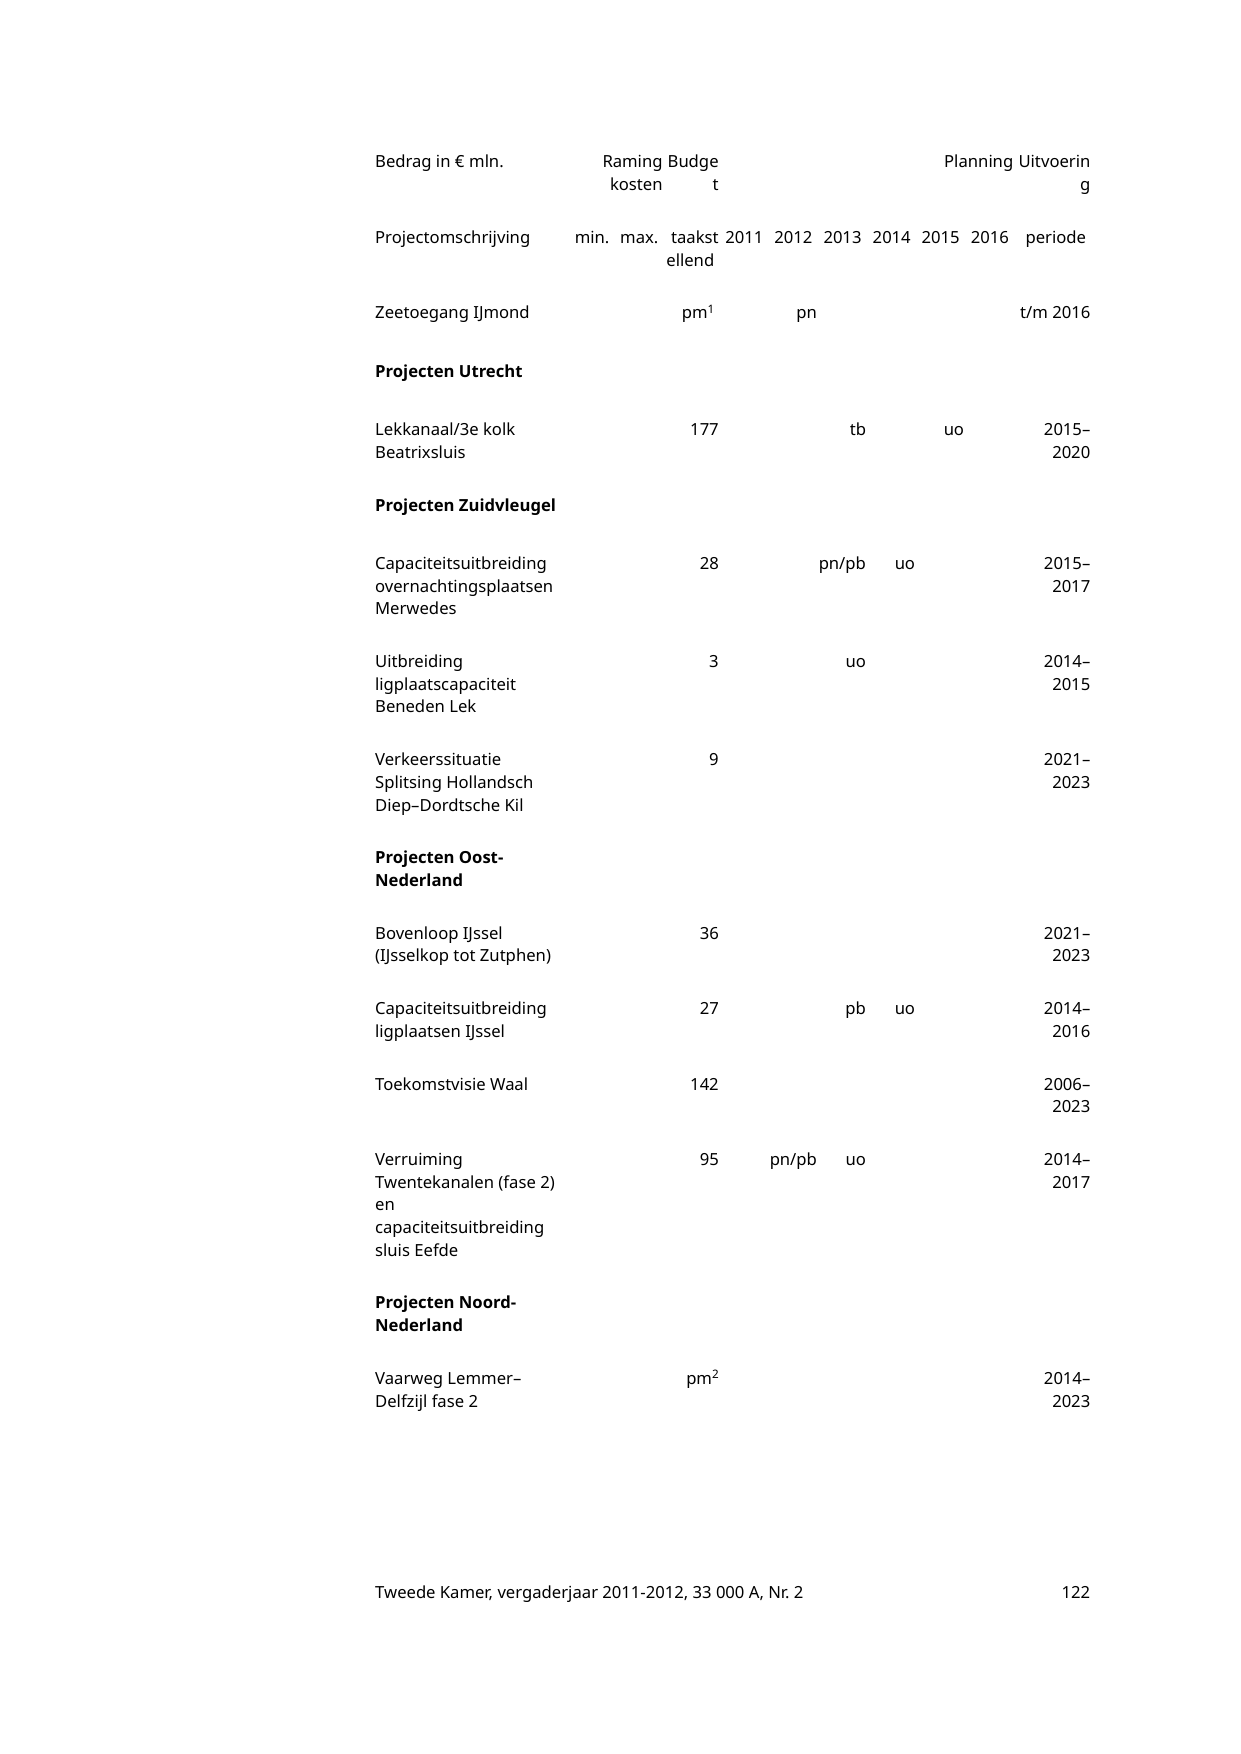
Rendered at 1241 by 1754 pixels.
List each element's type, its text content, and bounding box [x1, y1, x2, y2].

table_cell Zeetoegang IJmond [375, 301, 564, 359]
table_cell pm2 [663, 1367, 718, 1442]
table_cell [964, 418, 1013, 493]
table_cell [564, 552, 613, 650]
table_cell 9 [663, 748, 718, 846]
table_cell [915, 301, 964, 359]
table_cell [768, 1291, 817, 1367]
table_cell [768, 1367, 817, 1442]
table_cell [964, 1148, 1013, 1291]
table_cell [719, 650, 767, 748]
table_cell [613, 997, 662, 1072]
table_cell pm1 [663, 301, 718, 359]
table_cell [613, 921, 662, 997]
table_cell [768, 1072, 817, 1148]
table_cell Verruiming Twentekanalen (fase 2) en capaciteitsuitbreiding sluis Eefde [375, 1148, 564, 1291]
table_cell [964, 1291, 1013, 1367]
table_cell [719, 1367, 767, 1442]
table_cell [613, 1291, 662, 1367]
table_cell [817, 1072, 866, 1148]
table_cell 3 [663, 650, 718, 748]
table_cell [866, 921, 915, 997]
table_cell [866, 650, 915, 748]
table_cell Toekomstvisie Waal [375, 1072, 564, 1148]
table_cell t/m 2016 [1013, 301, 1090, 359]
table_cell [1013, 846, 1090, 921]
table_cell [564, 921, 613, 997]
table_cell [663, 359, 718, 418]
table_cell [564, 418, 613, 493]
table_cell uo [817, 650, 866, 748]
table_cell 2006–2023 [1013, 1072, 1090, 1148]
table_cell 2013 [817, 225, 866, 301]
table_cell [719, 1291, 767, 1367]
table_cell 27 [663, 997, 718, 1072]
table_header Budget [663, 150, 718, 225]
table_cell [663, 846, 718, 921]
table_cell [564, 1367, 613, 1442]
table_cell [866, 493, 915, 552]
table_cell [866, 1072, 915, 1148]
table_cell [817, 748, 866, 846]
table_cell [915, 846, 964, 921]
table_cell [719, 1072, 767, 1148]
table_cell Vaarweg Lemmer–Delfzijl fase 2 [375, 1367, 564, 1442]
table_cell [1013, 359, 1090, 418]
table_cell [768, 997, 817, 1072]
table_cell [915, 493, 964, 552]
table_cell Projecten Noord-Nederland [375, 1291, 564, 1367]
table_cell [866, 359, 915, 418]
table_cell [964, 748, 1013, 846]
table_cell [768, 552, 817, 650]
table_cell [613, 1148, 662, 1291]
table_cell uo [866, 552, 915, 650]
table_cell [719, 846, 767, 921]
table_cell [866, 1148, 915, 1291]
table_cell [866, 748, 915, 846]
table_cell [564, 748, 613, 846]
table_cell [964, 359, 1013, 418]
table_cell [719, 748, 767, 846]
table_cell [964, 1072, 1013, 1148]
table_cell [915, 1072, 964, 1148]
table_cell 95 [663, 1148, 718, 1291]
table_cell max. [613, 225, 662, 301]
table_cell [719, 921, 767, 997]
table_cell Bovenloop IJssel (IJsselkop tot Zutphen) [375, 921, 564, 997]
table_cell [817, 1291, 866, 1367]
table_cell [719, 1148, 767, 1291]
table_cell [866, 301, 915, 359]
table_cell 2021–2023 [1013, 921, 1090, 997]
table_cell pn [768, 301, 817, 359]
table_cell Projecten Oost-Nederland [375, 846, 564, 921]
table_cell [768, 846, 817, 921]
table_cell [915, 359, 964, 418]
table_cell min. [564, 225, 613, 301]
table_cell [719, 997, 767, 1072]
table_cell [1013, 493, 1090, 552]
table_cell [964, 493, 1013, 552]
table_cell 2015–2017 [1013, 552, 1090, 650]
table_cell [663, 493, 718, 552]
table_cell [613, 1367, 662, 1442]
table_cell 2014 [866, 225, 915, 301]
table_cell [915, 650, 964, 748]
table_cell [817, 359, 866, 418]
table_cell [613, 359, 662, 418]
table_cell uo [915, 418, 964, 493]
table_cell [915, 1367, 964, 1442]
table_cell [564, 493, 613, 552]
table_cell tb [817, 418, 866, 493]
table_cell uo [866, 997, 915, 1072]
table_cell pn/pb [817, 552, 866, 650]
table_cell Projectomschrijving [375, 225, 564, 301]
table_header Raming kosten [564, 150, 662, 225]
table_cell [564, 846, 613, 921]
table_cell pb [817, 997, 866, 1072]
table_cell 2014–2017 [1013, 1148, 1090, 1291]
table_cell 36 [663, 921, 718, 997]
table_cell [915, 552, 964, 650]
table_cell [613, 748, 662, 846]
table_cell [964, 552, 1013, 650]
table_cell 2015–2020 [1013, 418, 1090, 493]
table_cell [817, 493, 866, 552]
table_cell [613, 493, 662, 552]
table_cell [915, 997, 964, 1072]
table_cell [817, 921, 866, 997]
table_cell [964, 650, 1013, 748]
table_cell 2011 [719, 225, 767, 301]
table_cell pn/pb [768, 1148, 817, 1291]
table_cell 177 [663, 418, 718, 493]
table_cell [564, 650, 613, 748]
table_cell [564, 359, 613, 418]
table_cell 2012 [768, 225, 817, 301]
table_cell Projecten Zuidvleugel [375, 493, 564, 552]
table_cell [564, 301, 613, 359]
table_cell [866, 1291, 915, 1367]
table_cell [768, 418, 817, 493]
table_cell 2014–2023 [1013, 1367, 1090, 1442]
table_cell [817, 846, 866, 921]
table_cell 2015 [915, 225, 964, 301]
table_cell [866, 846, 915, 921]
table_cell [719, 359, 767, 418]
table_cell 2014–2015 [1013, 650, 1090, 748]
table_cell Projecten Utrecht [375, 359, 564, 418]
table_cell [768, 493, 817, 552]
table_cell 2014–2016 [1013, 997, 1090, 1072]
table_cell Lekkanaal/3e kolk Beatrixsluis [375, 418, 564, 493]
table_cell [817, 301, 866, 359]
table_cell [613, 552, 662, 650]
table_cell [564, 997, 613, 1072]
table_cell [915, 1291, 964, 1367]
table_cell [613, 846, 662, 921]
table_cell [866, 418, 915, 493]
table_cell Capaciteitsuitbreiding overnachtingsplaatsen Merwedes [375, 552, 564, 650]
table_cell [866, 1367, 915, 1442]
table_cell uo [817, 1148, 866, 1291]
table_cell [564, 1072, 613, 1148]
table_cell Capaciteitsuitbreiding ligplaatsen IJssel [375, 997, 564, 1072]
table_cell [915, 921, 964, 997]
table_cell [613, 301, 662, 359]
table_cell [663, 1291, 718, 1367]
table_cell [964, 997, 1013, 1072]
table_cell [915, 748, 964, 846]
table_cell [915, 1148, 964, 1291]
table_header Bedrag in € mln. [375, 150, 564, 225]
table_cell [719, 301, 767, 359]
table_cell 2016 [964, 225, 1013, 301]
table_cell Verkeerssituatie Splitsing Hollandsch Diep–Dordtsche Kil [375, 748, 564, 846]
table_cell [964, 921, 1013, 997]
table_cell taakstellend [663, 225, 718, 301]
table_cell [964, 301, 1013, 359]
table_cell [719, 552, 767, 650]
table_cell [768, 921, 817, 997]
table_cell [613, 650, 662, 748]
table_cell Uitbreiding ligplaatscapaciteit Beneden Lek [375, 650, 564, 748]
table_header Planning [719, 150, 1013, 225]
table_cell 28 [663, 552, 718, 650]
table_cell [719, 493, 767, 552]
table_cell [817, 1367, 866, 1442]
table_cell [564, 1291, 613, 1367]
table_cell [964, 846, 1013, 921]
table_cell [719, 418, 767, 493]
table_cell 2021–2023 [1013, 748, 1090, 846]
table_cell [964, 1367, 1013, 1442]
table_cell [768, 359, 817, 418]
table_cell [768, 650, 817, 748]
table_cell [564, 1148, 613, 1291]
table_header Uitvoering [1013, 150, 1090, 225]
table_cell 142 [663, 1072, 718, 1148]
table_cell [613, 1072, 662, 1148]
table_cell [1013, 1291, 1090, 1367]
table_cell periode [1013, 225, 1090, 301]
table_cell [613, 418, 662, 493]
table_cell [768, 748, 817, 846]
